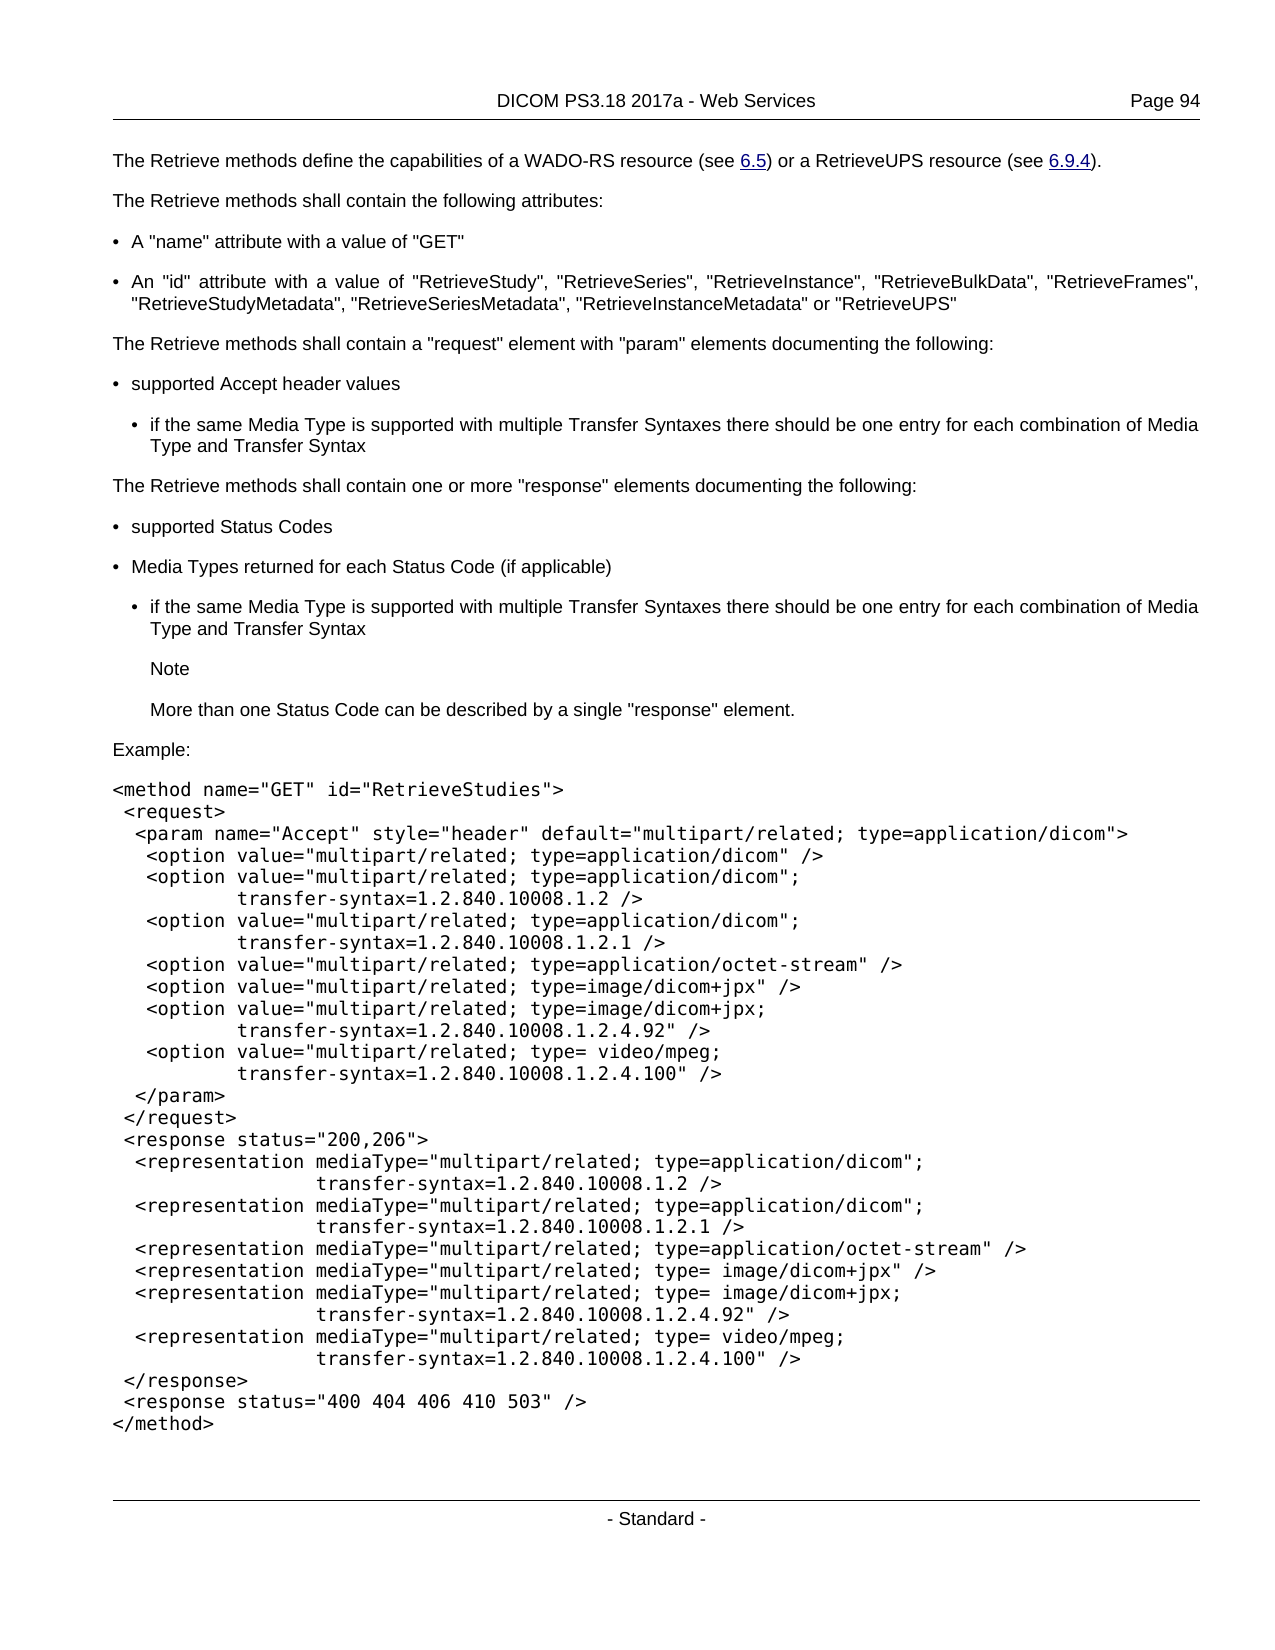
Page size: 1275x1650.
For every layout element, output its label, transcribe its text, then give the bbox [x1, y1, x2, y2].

list if the same Media Type is supported with multiple Transfer Syntaxes there should be one entry for each combination of Media Type and Transfer Syntax [131, 596, 1200, 639]
list if the same Media Type is supported with multiple Transfer Syntaxes there should be one entry for each combination of Media Type and Transfer Syntax [131, 413, 1200, 457]
text The Retrieve methods define the capabilities of a WADO-RS resource (see 6.5) or a RetrieveUPS resource (see 6.9.4). [112, 150, 1200, 172]
text More than one Status Code can be described by a single "response" element. [150, 698, 1162, 720]
text The Retrieve methods shall contain a "request" element with "param" elements documenting the following: [112, 333, 1200, 354]
text The Retrieve methods shall contain one or more "response" elements documenting the following: [112, 475, 1200, 497]
list A "name" attribute with a value of "GET" [112, 231, 1200, 252]
text Note [150, 658, 1162, 680]
list supported Status Codes [112, 516, 1200, 537]
text Example: [112, 739, 1200, 760]
text <method name="GET" id="RetrieveStudies"> <request> <param name="Accept" style="header" default="multipart/related; type=application/dicom"> <option value="multipart/related; type=application/dicom" /> <option value="multipart/related; type=application/dicom"; transfer-syntax=1.2.840.10008.1.2 /> <option value="multipart/related; type=application/dicom"; transfer-syntax=1.2.840.10008.1.2.1 /> <option value="multipart/related; type=application/octet-stream" /> <option value="multipart/related; type=image/dicom+jpx" /> <option value="multipart/related; type=image/dicom+jpx; transfer-syntax=1.2.840.10008.1.2.4.92" /> <option value="multipart/related; type= video/mpeg; transfer-syntax=1.2.840.10008.1.2.4.100" /> </param> </request> <response status="200,206"> <representation mediaType="multipart/related; type=application/dicom"; transfer-syntax=1.2.840.10008.1.2 /> <representation mediaType="multipart/related; type=application/dicom"; transfer-syntax=1.2.840.10008.1.2.1 /> <representation mediaType="multipart/related; type=application/octet-stream" /> <representation mediaType="multipart/related; type= image/dicom+jpx" /> <representation mediaType="multipart/related; type= image/dicom+jpx; transfer-syntax=1.2.840.10008.1.2.4.92" /> <representation mediaType="multipart/related; type= video/mpeg; transfer-syntax=1.2.840.10008.1.2.4.100" /> </response> <response status="400 404 406 410 503" /> </method> [112, 779, 1200, 1464]
text The Retrieve methods shall contain the following attributes: [112, 190, 1200, 212]
list An "id" attribute with a value of "RetrieveStudy", "RetrieveSeries", "RetrieveInstance", "RetrieveBulkData", "RetrieveFrames", "RetrieveStudyMetadata", "RetrieveSeriesMetadata", "RetrieveInstanceMetadata" or "RetrieveUPS" [112, 271, 1200, 314]
list Media Types returned for each Status Code (if applicable) [112, 556, 1200, 577]
list supported Accept header values [112, 373, 1200, 395]
